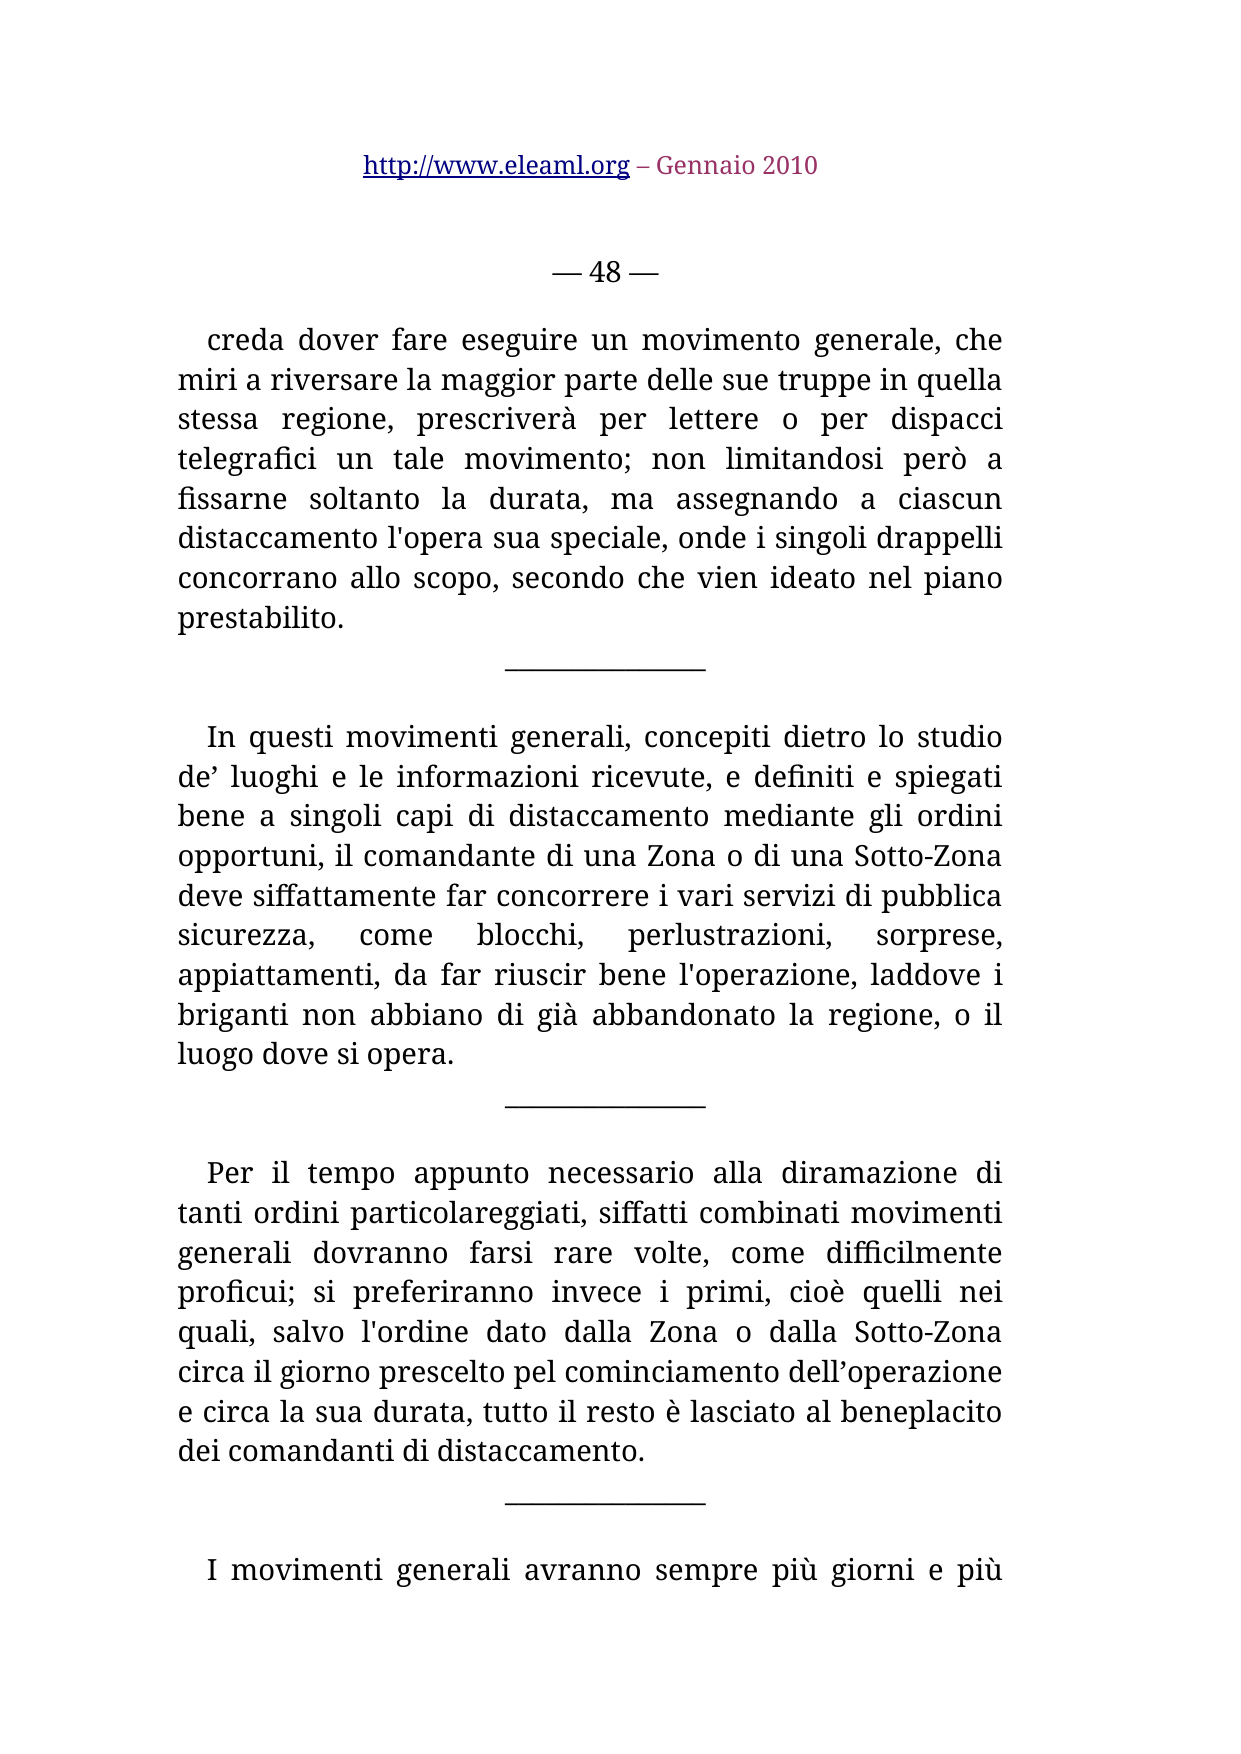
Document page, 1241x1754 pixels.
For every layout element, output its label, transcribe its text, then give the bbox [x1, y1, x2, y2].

text _______________ [177, 637, 1004, 676]
text — 48 — [177, 251, 1004, 291]
text I movimenti generali avranno sempre più giorni e più [177, 1549, 1004, 1589]
text _______________ [177, 1073, 1004, 1113]
text In questi movimenti generali, concepiti dietro lo studio de’ luoghi e le informazioni ricevute, e definiti e spiegati bene a singoli capi di distaccamento mediante gli ordini opportuni, il comandante di una Zona o di una Sotto-Zona deve siffattamente far concorrere i vari servizi di pubblica sicurezza, come blocchi, perlustrazioni, sorprese, appiattamenti, da far riuscir bene l'operazione, laddove i briganti non abbiano di già abbandonato la regione, o il luogo dove si opera. [177, 716, 1004, 1073]
text Per il tempo appunto necessario alla diramazione di tanti ordini particolareggiati, siffatti combinati movimenti generali dovranno farsi rare volte, come difficilmente proficui; si preferiranno invece i primi, cioè quelli nei quali, salvo l'ordine dato dalla Zona o dalla Sotto-Zona circa il giorno prescelto pel cominciamento dell’operazione e circa la sua durata, tutto il resto è lasciato al beneplacito dei comandanti di distaccamento. [177, 1153, 1004, 1470]
text _______________ [177, 1470, 1004, 1510]
text creda dover fare eseguire un movimento generale, che miri a riversare la maggior parte delle sue truppe in quella stessa regione, prescriverà per lettere o per dispacci telegrafici un tale movimento; non limitandosi però a fissarne soltanto la durata, ma assegnando a ciascun distaccamento l'opera sua speciale, onde i singoli drappelli concorrano allo scopo, secondo che vien ideato nel piano prestabilito. [177, 319, 1004, 637]
